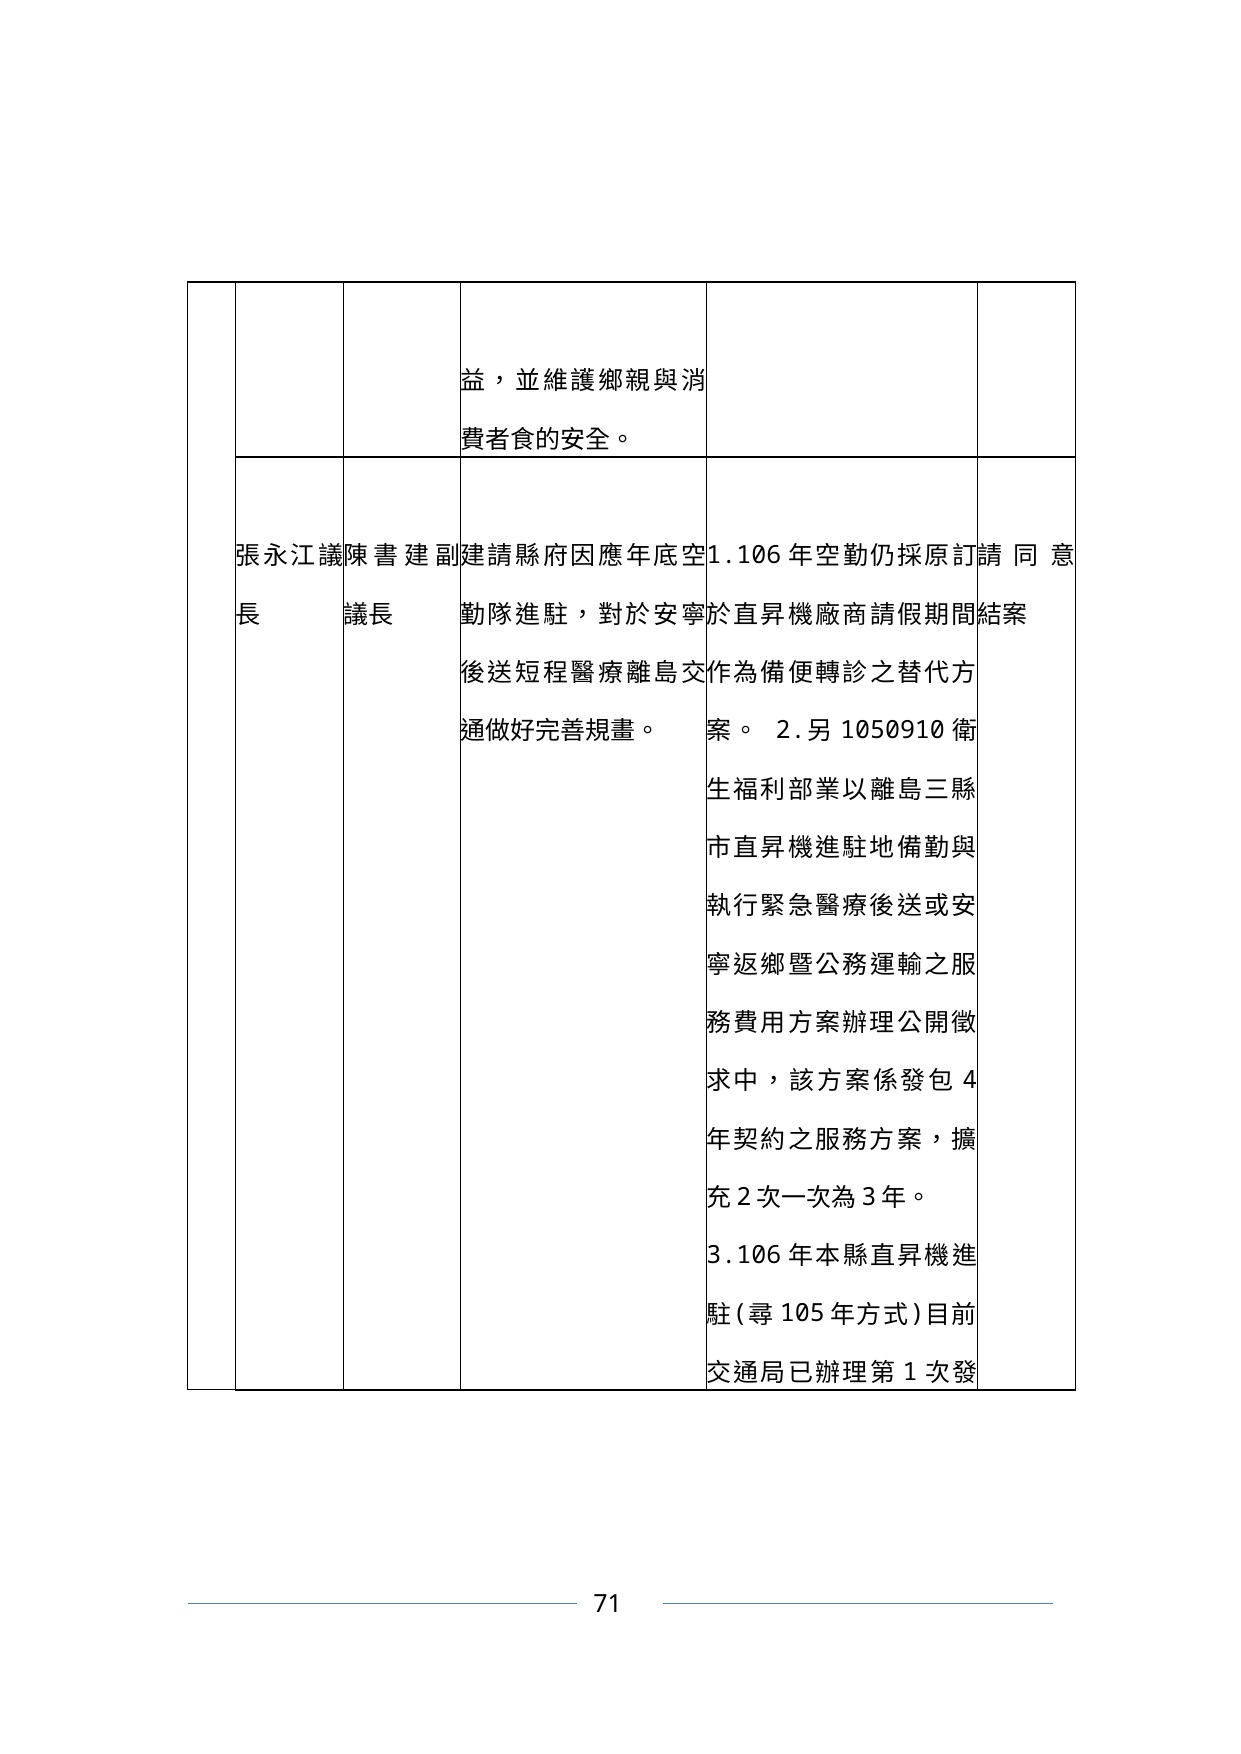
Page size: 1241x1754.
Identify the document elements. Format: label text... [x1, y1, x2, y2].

table_cell 益，並維護鄉親與消費者食的安全。 [461, 283, 706, 456]
table_cell 張永江議長 [236, 458, 343, 1389]
table_cell [236, 283, 343, 456]
table_cell [707, 283, 977, 456]
table_cell 請同意結案 [978, 458, 1075, 1389]
table_cell 建請縣府因應年底空勤隊進駐，對於安寧後送短程醫療離島交通做好完善規畫。 [461, 458, 706, 1389]
table_cell [344, 283, 460, 456]
table_cell 陳書建副議長 [344, 458, 460, 1389]
table_cell [188, 283, 235, 1389]
table_cell [978, 283, 1075, 456]
table_cell 1.106年空勤仍採原訂於直昇機廠商請假期間作為備便轉診之替代方案。 2.另1050910衛生福利部業以離島三縣市直昇機進駐地備勤與執行緊急醫療後送或安寧返鄉暨公務運輸之服務費用方案辦理公開徵求中，該方案係發包4年契約之服務方案，擴充2次一次為3年。 3.106年本縣直昇機進駐(尋105年方式)目前交通局已辦理第1次發 [707, 458, 977, 1389]
